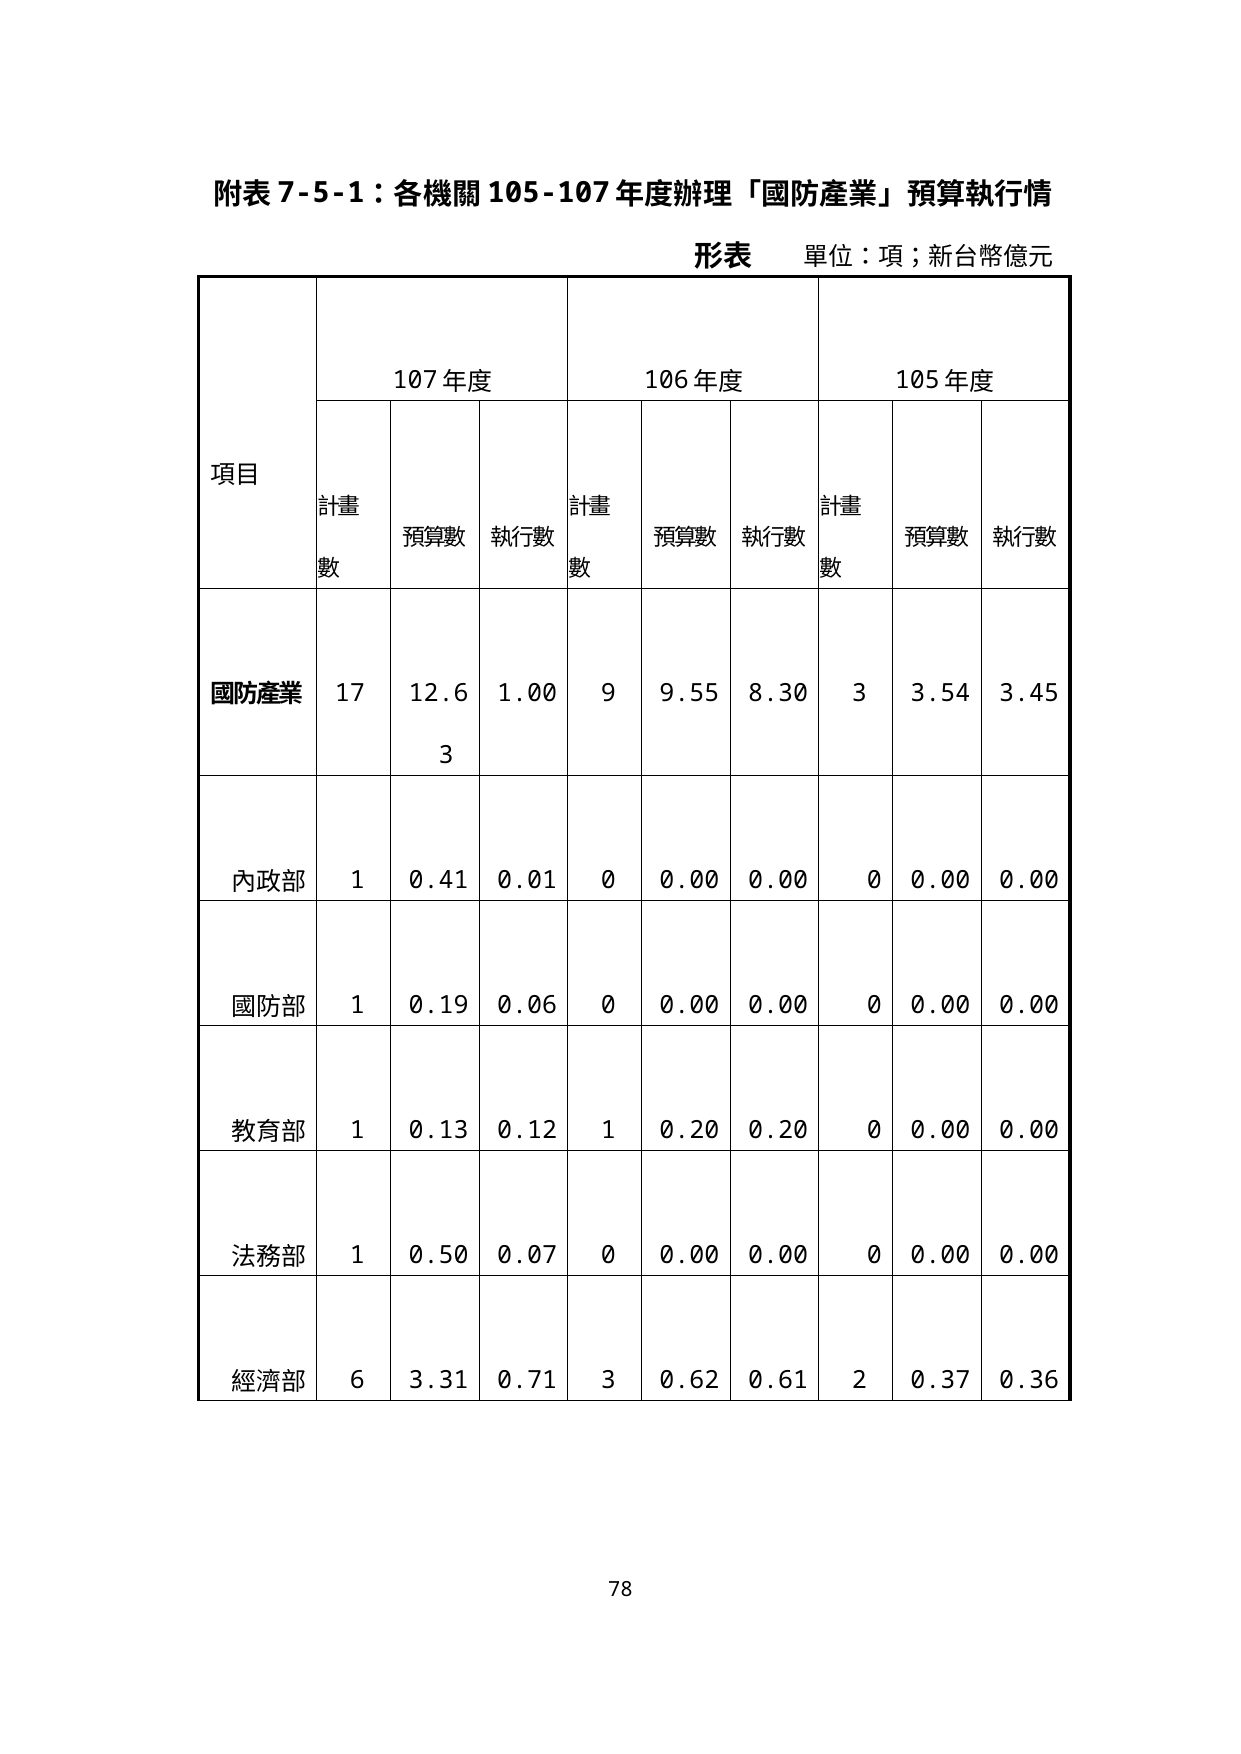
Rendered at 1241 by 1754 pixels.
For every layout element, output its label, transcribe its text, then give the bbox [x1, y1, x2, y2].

table_header 107年度 [317, 278, 567, 400]
table_cell 0.00 [982, 901, 1068, 1025]
table_cell 預算數 [893, 401, 981, 587]
table_cell 0.41 [391, 776, 479, 900]
table_cell 0.50 [391, 1151, 479, 1275]
table_cell 計畫數 [819, 401, 892, 587]
table_cell 0.36 [982, 1276, 1068, 1400]
table_cell 法務部 [200, 1151, 316, 1275]
table_cell 計畫數 [568, 401, 641, 587]
table_cell 3.45 [982, 589, 1068, 775]
table_header 項目 [200, 278, 316, 587]
table_cell 0.00 [893, 1026, 981, 1150]
table_cell 3 [819, 589, 892, 775]
table_cell 1 [568, 1026, 641, 1150]
table_cell 0.20 [642, 1026, 730, 1150]
table_cell 0.00 [642, 1151, 730, 1275]
table_cell 0.61 [731, 1276, 818, 1400]
table_cell 0.20 [731, 1026, 818, 1150]
table_cell 0.07 [480, 1151, 567, 1275]
table_cell 3.54 [893, 589, 981, 775]
table_cell 0.00 [642, 776, 730, 900]
table_cell 1 [317, 1151, 390, 1275]
table_cell 0 [819, 901, 892, 1025]
table_cell 0 [568, 901, 641, 1025]
table_cell 0 [568, 776, 641, 900]
table_cell 計畫數 [317, 401, 390, 587]
table_cell 1 [317, 901, 390, 1025]
table_cell 國防產業 [200, 589, 316, 775]
table_cell 0 [819, 1151, 892, 1275]
table_cell 9.55 [642, 589, 730, 775]
table_cell 0.00 [893, 776, 981, 900]
table_cell 0.00 [731, 901, 818, 1025]
table_cell 0 [819, 776, 892, 900]
table_cell 0 [819, 1026, 892, 1150]
table_cell 8.30 [731, 589, 818, 775]
table_cell 12.63 [391, 589, 479, 775]
table_cell 教育部 [200, 1026, 316, 1150]
table_cell 0.01 [480, 776, 567, 900]
table_cell 6 [317, 1276, 390, 1400]
table_cell 0.37 [893, 1276, 981, 1400]
table_cell 預算數 [642, 401, 730, 587]
table_cell 0.71 [480, 1276, 567, 1400]
table_cell 17 [317, 589, 390, 775]
table_cell 1.00 [480, 589, 567, 775]
table_cell 0.00 [642, 901, 730, 1025]
table_cell 0.12 [480, 1026, 567, 1150]
table_header 105年度 [819, 278, 1068, 400]
table_cell 0.00 [982, 1026, 1068, 1150]
table_cell 執行數 [480, 401, 567, 587]
table_cell 預算數 [391, 401, 479, 587]
table_cell 9 [568, 589, 641, 775]
table_cell 3.31 [391, 1276, 479, 1400]
table_cell 經濟部 [200, 1276, 316, 1400]
table_cell 1 [317, 1026, 390, 1150]
table_cell 3 [568, 1276, 641, 1400]
table_cell 0.00 [731, 1151, 818, 1275]
table_cell 0.00 [982, 776, 1068, 900]
table_cell 國防部 [200, 901, 316, 1025]
table_cell 0.00 [893, 1151, 981, 1275]
table_cell 2 [819, 1276, 892, 1400]
table_cell 0.00 [731, 776, 818, 900]
table_cell 0.62 [642, 1276, 730, 1400]
table_cell 0.00 [982, 1151, 1068, 1275]
text 附表7-5-1：各機關105-107年度辦理「國防產業」預算執行情形表 單位：項；新台幣億元 [187, 150, 1053, 275]
table_cell 內政部 [200, 776, 316, 900]
table_cell 執行數 [731, 401, 818, 587]
table_cell 0.19 [391, 901, 479, 1025]
table_cell 0.06 [480, 901, 567, 1025]
table_cell 1 [317, 776, 390, 900]
table_header 106年度 [568, 278, 818, 400]
table_cell 執行數 [982, 401, 1068, 587]
table_cell 0 [568, 1151, 641, 1275]
table_cell 0.00 [893, 901, 981, 1025]
table_cell 0.13 [391, 1026, 479, 1150]
